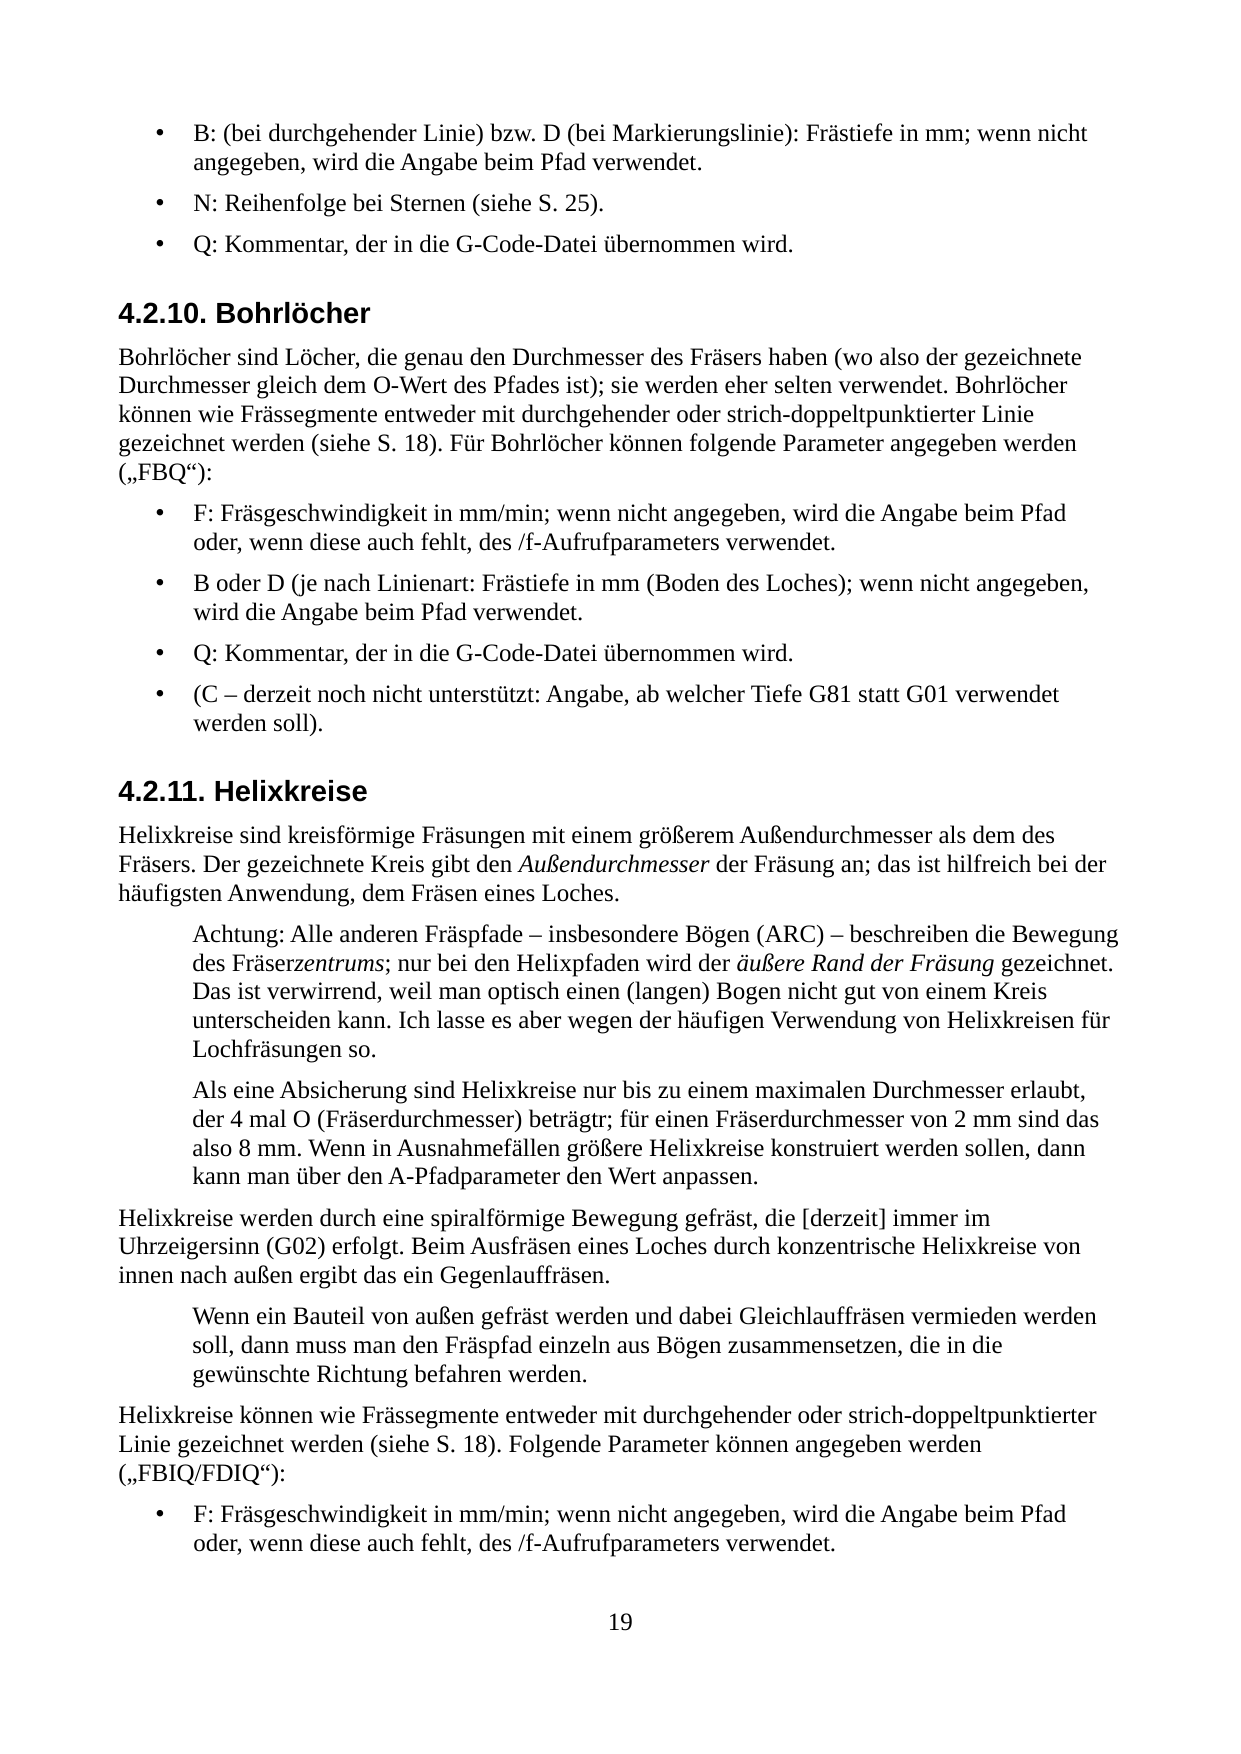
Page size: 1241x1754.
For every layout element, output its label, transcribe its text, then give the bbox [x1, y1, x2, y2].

text Achtung: Alle anderen Fräspfade – insbesondere Bögen (ARC) – beschreiben die Bewegung des Fräserzentrums; nur bei den Helixpfaden wird der äußere Rand der Fräsung gezeichnet. Das ist verwirrend, weil man optisch einen (langen) Bogen nicht gut von einem Kreis unterscheiden kann. Ich lasse es aber wegen der häufigen Verwendung von Helixkreisen für Lochfräsungen so. [192, 919, 1122, 1063]
list N: Reihenfolge bei Sternen (siehe S. 24). [156, 188, 1122, 217]
text Wenn ein Bauteil von außen gefräst werden und dabei Gleichlauffräsen vermieden werden soll, dann muss man den Fräspfad einzeln aus Bögen zusammensetzen, die in die gewünschte Richtung befahren werden. [192, 1301, 1122, 1388]
text Helixkreise werden durch eine spiralförmige Bewegung gefräst, die [derzeit] immer im Uhrzeigersinn (G02) erfolgt. Beim Ausfräsen eines Loches durch konzentrische Helixkreise von innen nach außen ergibt das ein Gegenlauffräsen. [118, 1203, 1122, 1289]
text Bohrlöcher sind Löcher, die genau den Durchmesser des Fräsers haben (wo also der gezeichnete Durchmesser gleich dem O-Wert des Pfades ist); sie werden eher selten verwendet. Bohrlöcher können wie Frässegmente entweder mit durchgehender oder strich-doppeltpunktierter Linie gezeichnet werden (siehe S. 17). Für Bohrlöcher können folgende Parameter angegeben werden („FBQ“): [118, 342, 1122, 485]
list (C – derzeit noch nicht unterstützt: Angabe, ab welcher Tiefe G81 statt G01 verwendet werden soll). [156, 679, 1122, 737]
subtitle 4.2.10. Bohrlöcher [118, 296, 1122, 329]
list F: Fräsgeschwindigkeit in mm/min; wenn nicht angegeben, wird die Angabe beim Pfad oder, wenn diese auch fehlt, des /f-Aufrufparameters verwendet. [156, 1499, 1122, 1556]
text Helixkreise sind kreisförmige Fräsungen mit einem größerem Außendurchmesser als dem des Fräsers. Der gezeichnete Kreis gibt den Außendurchmesser der Fräsung an; das ist hilfreich bei der häufigsten Anwendung, dem Fräsen eines Loches. [118, 820, 1122, 906]
list Q: Kommentar, der in die G-Code-Datei übernommen wird. [156, 229, 1122, 258]
text Als eine Absicherung sind Helixkreise nur bis zu einem maximalen Durchmesser erlaubt, der 4 mal O (Fräserdurchmesser) beträgtr; für einen Fräserdurchmesser von 2 mm sind das also 8 mm. Wenn in Ausnahmefällen größere Helixkreise konstruiert werden sollen, dann kann man über den A-Pfadparameter den Wert anpassen. [192, 1075, 1122, 1190]
subtitle 4.2.11. Helixkreise [118, 774, 1122, 808]
list B oder D (je nach Linienart: Frästiefe in mm (Boden des Loches); wenn nicht angegeben, wird die Angabe beim Pfad verwendet. [156, 568, 1122, 625]
list B: (bei durchgehender Linie) bzw. D (bei Markierungslinie): Frästiefe in mm; wenn nicht angegeben, wird die Angabe beim Pfad verwendet. [156, 118, 1122, 176]
list Q: Kommentar, der in die G-Code-Datei übernommen wird. [156, 638, 1122, 667]
list F: Fräsgeschwindigkeit in mm/min; wenn nicht angegeben, wird die Angabe beim Pfad oder, wenn diese auch fehlt, des /f-Aufrufparameters verwendet. [156, 498, 1122, 555]
text Helixkreise können wie Frässegmente entweder mit durchgehender oder strich-doppeltpunktierter Linie gezeichnet werden (siehe S. 17). Folgende Parameter können angegeben werden („FBIQ/FDIQ“): [118, 1400, 1122, 1486]
